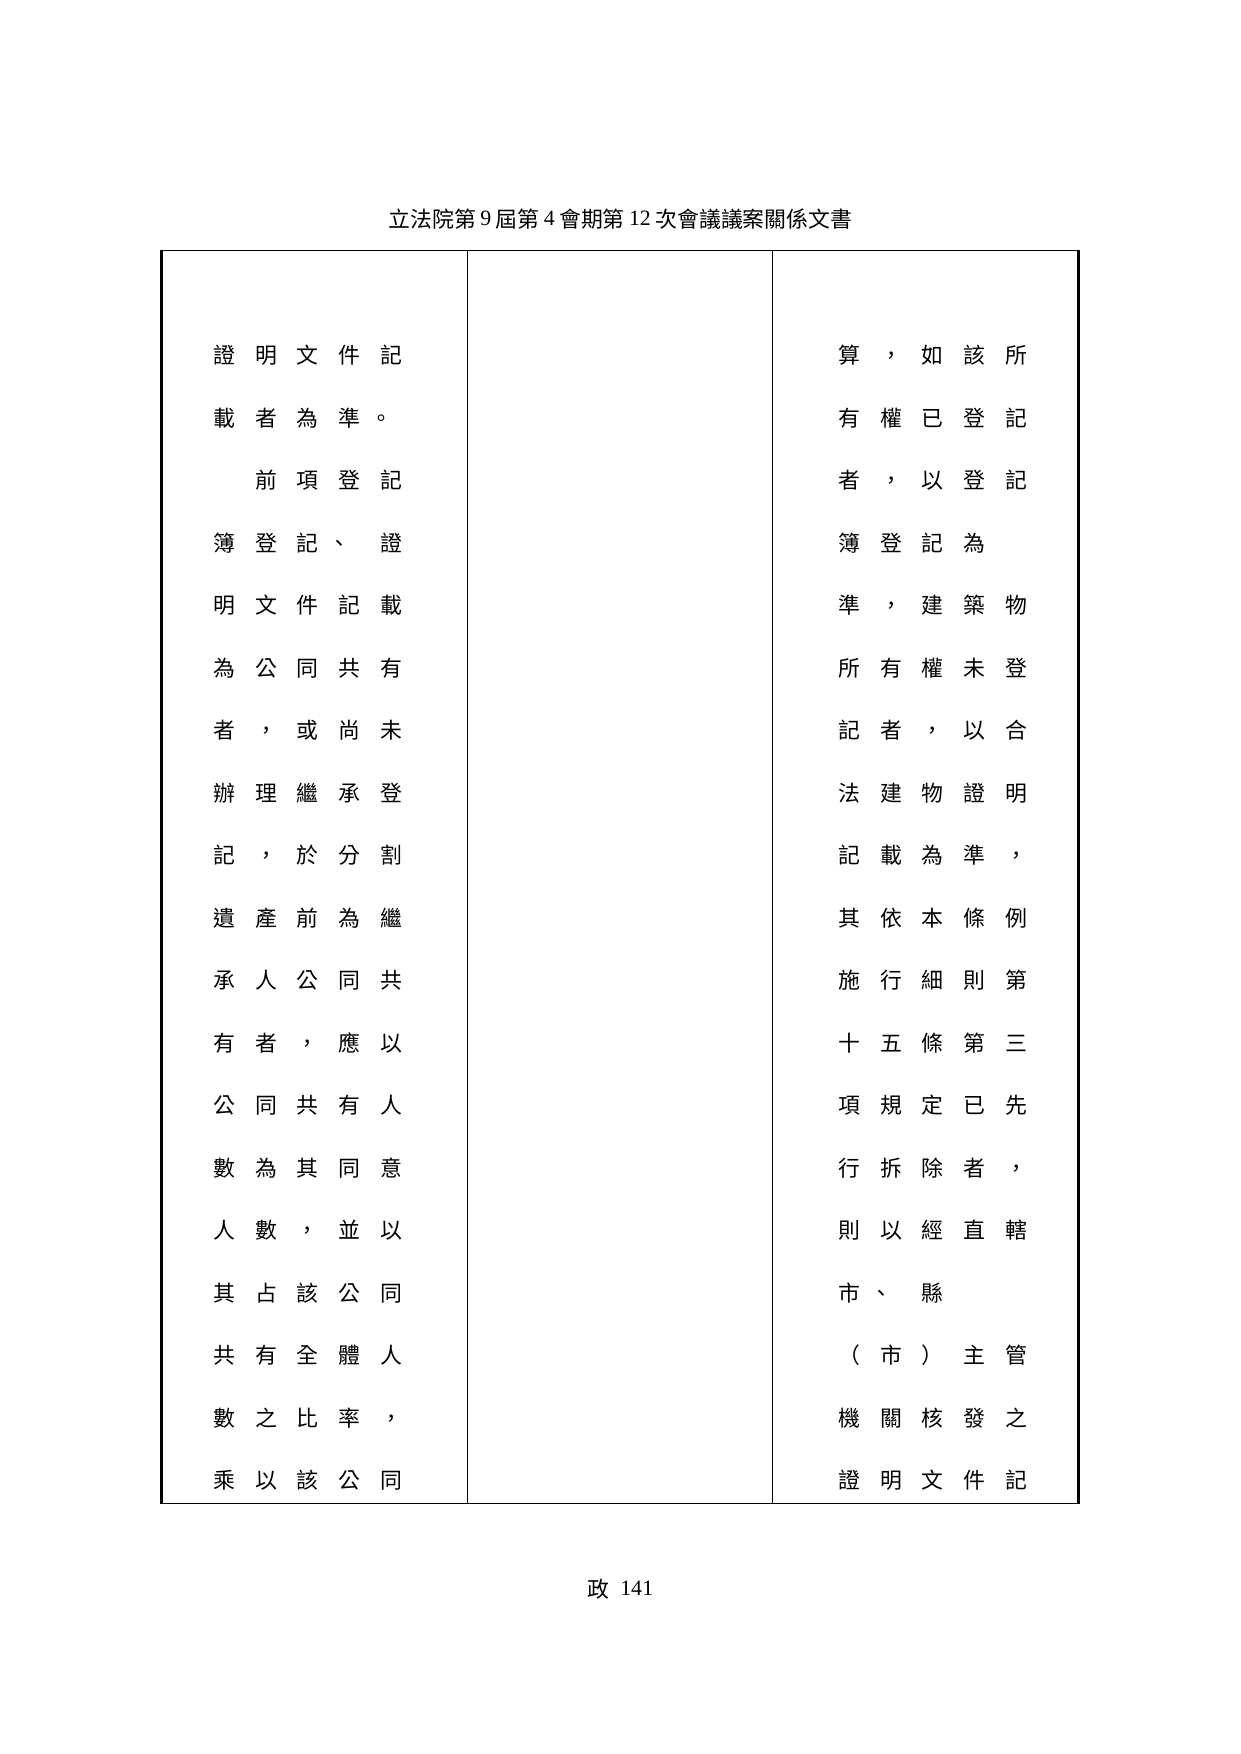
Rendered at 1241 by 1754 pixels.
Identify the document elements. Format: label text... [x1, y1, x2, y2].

table_cell [468, 251, 772, 1503]
table_cell 證明文件記載者為準。 前項登記簿登記、證明文件記載為公同共有者，或尚未辦理繼承登記，於分割遺產前為繼承人公同共有者，應以公同共有人數為其同意人數，並以其占該公同共有全體人數之比率，乘以該公同 [163, 251, 467, 1503]
table_cell 算，如該所有權已登記者，以登記簿登記為準，建築物所有權未登記者，以合法建物證明記載為準，其依本條例施行細則第十五條第三項規定已先行拆除者，則以經直轄市、縣（市）主管機關核發之證明文件記 [773, 251, 1077, 1503]
